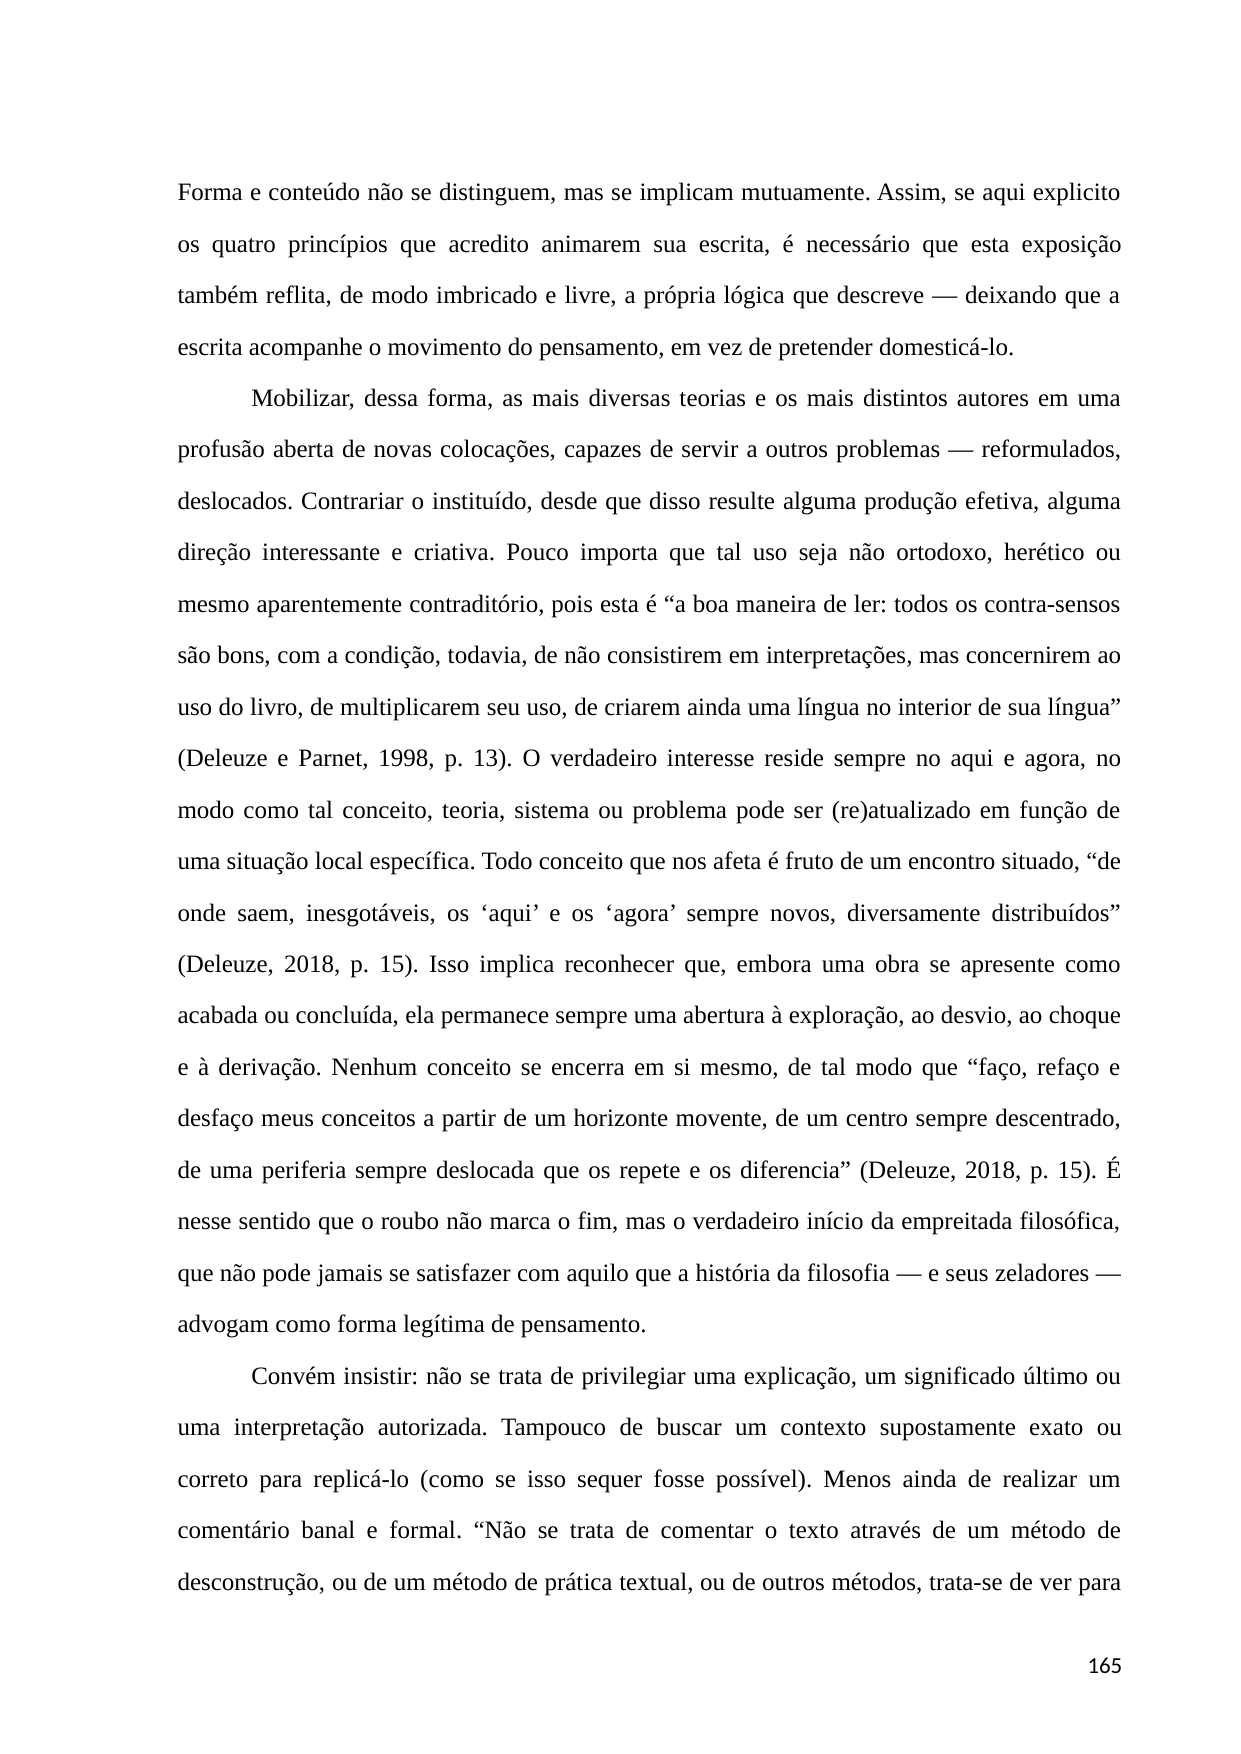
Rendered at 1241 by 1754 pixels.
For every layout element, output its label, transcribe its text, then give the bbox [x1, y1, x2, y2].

text Forma e conteúdo não se distinguem, mas se implicam mutuamente. Assim, se aqui explicito os quatro princípios que acredito animarem sua escrita, é necessário que esta exposição também reflita, de modo imbricado e livre, a própria lógica que descreve — deixando que a escrita acompanhe o movimento do pensamento, em vez de pretender domesticá-lo. [177, 177, 1122, 360]
text Convém insistir: não se trata de privilegiar uma explicação, um significado último ou uma interpretação autorizada. Tampouco de buscar um contexto supostamente exato ou correto para replicá-lo (como se isso sequer fosse possível). Menos ainda de realizar um comentário banal e formal. “Não se trata de comentar o texto através de um método de desconstrução, ou de um método de prática textual, ou de outros métodos, trata-se de ver para [177, 1361, 1122, 1595]
text Mobilizar, dessa forma, as mais diversas teorias e os mais distintos autores em uma profusão aberta de novas colocações, capazes de servir a outros problemas — reformulados, deslocados. Contrariar o instituído, desde que disso resulte alguma produção efetiva, alguma direção interessante e criativa. Pouco importa que tal uso seja não ortodoxo, herético ou mesmo aparentemente contraditório, pois esta é “a boa maneira de ler: todos os contra-sensos são bons, com a condição, todavia, de não consistirem em interpretações, mas concernirem ao uso do livro, de multiplicarem seu uso, de criarem ainda uma língua no interior de sua língua” (Deleuze e Parnet, 1998, p. 13). O verdadeiro interesse reside sempre no aqui e agora, no modo como tal conceito, teoria, sistema ou problema pode ser (re)atualizado em função de uma situação local específica. Todo conceito que nos afeta é fruto de um encontro situado, “de onde saem, inesgotáveis, os ‘aqui’ e os ‘agora’ sempre novos, diversamente distribuídos” (Deleuze, 2018, p. 15). Isso implica reconhecer que, embora uma obra se apresente como acabada ou concluída, ela permanece sempre uma abertura à exploração, ao desvio, ao choque e à derivação. Nenhum conceito se encerra em si mesmo, de tal modo que “faço, refaço e desfaço meus conceitos a partir de um horizonte movente, de um centro sempre descentrado, de uma periferia sempre deslocada que os repete e os diferencia” (Deleuze, 2018, p. 15). É nesse sentido que o roubo não marca o fim, mas o verdadeiro início da empreitada filosófica, que não pode jamais se satisfazer com aquilo que a história da filosofia — e seus zeladores — advogam como forma legítima de pensamento. [177, 383, 1122, 1338]
